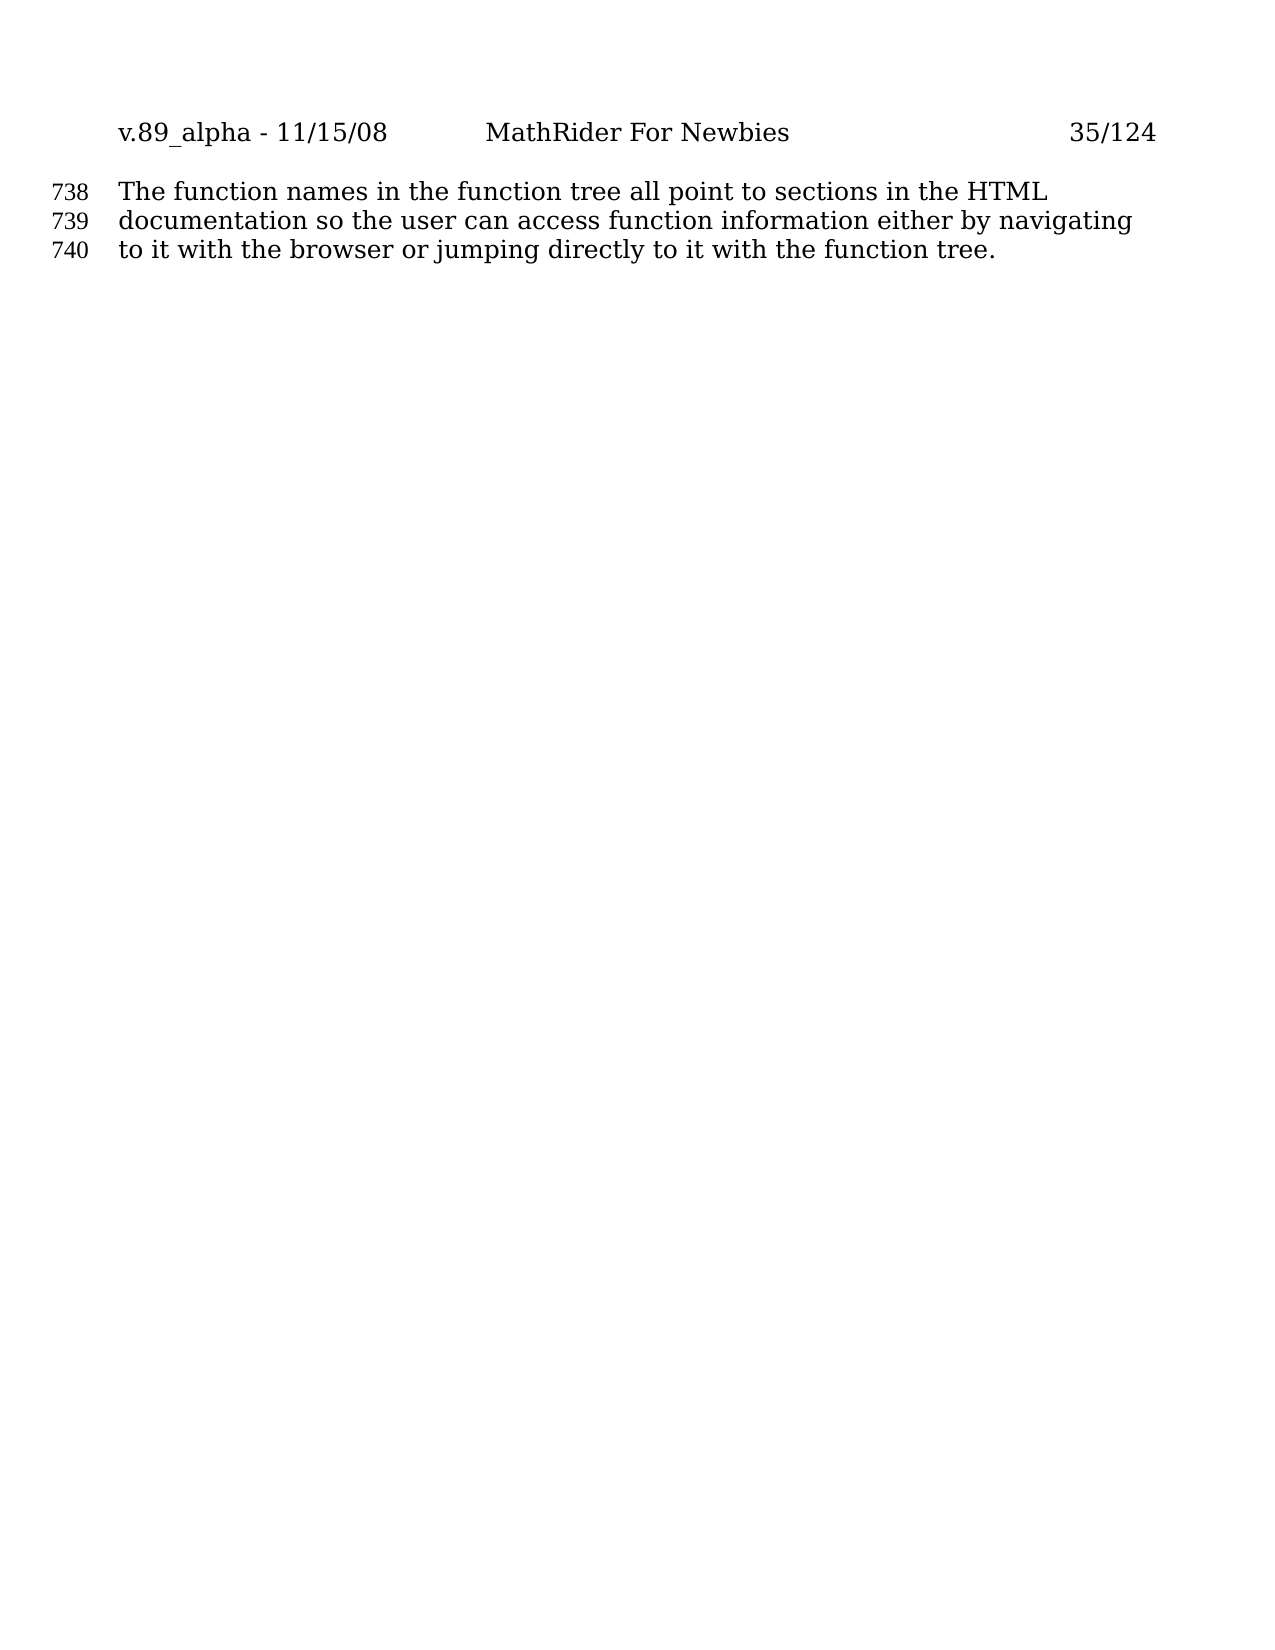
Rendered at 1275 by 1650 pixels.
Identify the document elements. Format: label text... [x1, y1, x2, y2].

text The function names in the function tree all point to sections in the HTML documentation so the user can access function information either by navigating to it with the browser or jumping directly to it with the function tree. [118, 177, 1157, 264]
